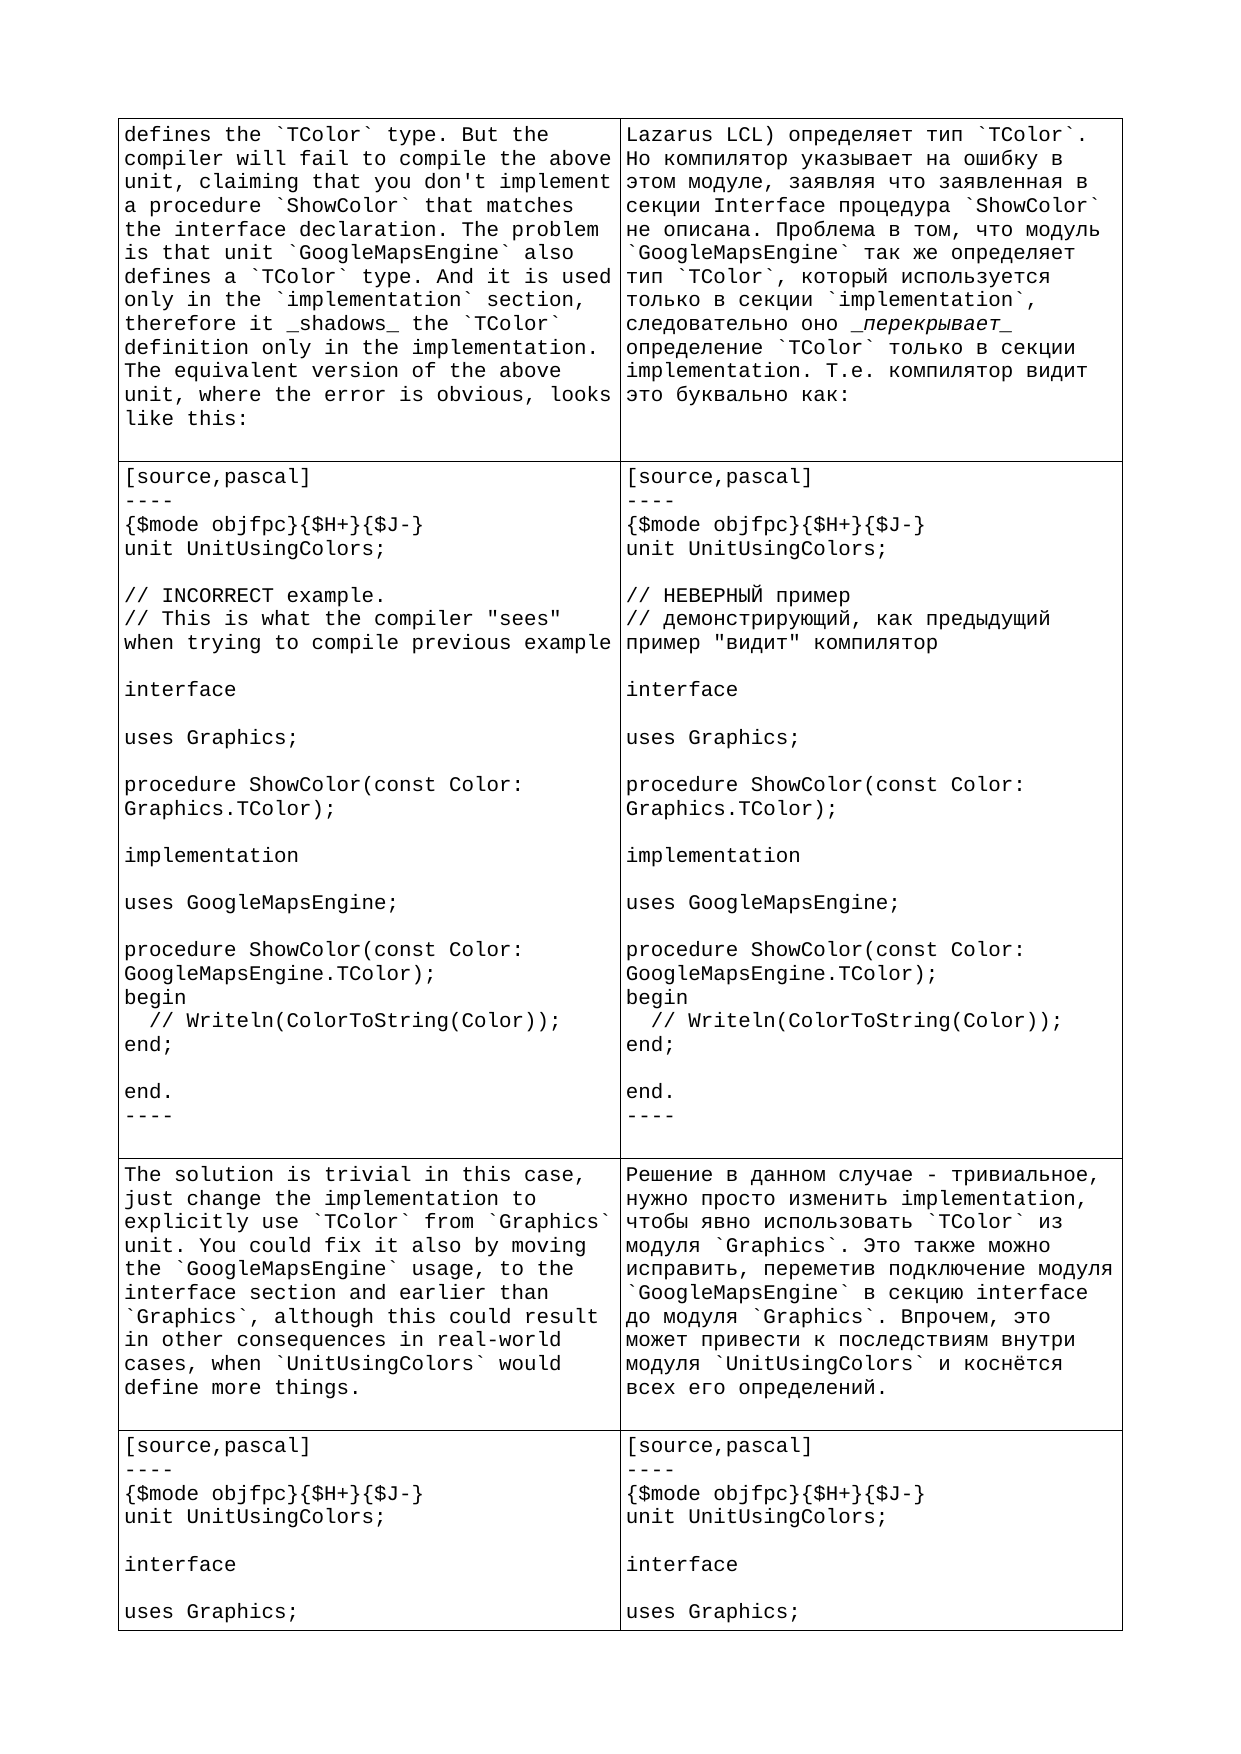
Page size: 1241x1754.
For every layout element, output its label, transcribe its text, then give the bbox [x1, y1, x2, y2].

table_cell [source,pascal] ---- {$mode objfpc}{$H+}{$J-} unit UnitUsingColors; // INCORRECT example. // This is what the compiler "sees" when trying to compile previous example interface uses Graphics; procedure ShowColor(const Color: Graphics.TColor); implementation uses GoogleMapsEngine; procedure ShowColor(const Color: GoogleMapsEngine.TColor); begin // Writeln(ColorToString(Color)); end; end. ---- [119, 462, 620, 1158]
table_cell [source,pascal] ---- {$mode objfpc}{$H+}{$J-} unit UnitUsingColors; interface uses Graphics; [621, 1431, 1122, 1630]
table_cell Lazarus LCL) определяет тип `TColor`. Но компилятор указывает на ошибку в этом модуле, заявляя что заявленная в секции Interface процедура `ShowColor` не описана. Проблема в том, что модуль `GoogleMapsEngine` так же определяет тип `TColor`, который используется только в секции `implementation`, следовательно оно _перекрывает_ определение `TColor` только в секции implementation. Т.е. компилятор видит это буквально как: [621, 119, 1122, 461]
table_cell The solution is trivial in this case, just change the implementation to explicitly use `TColor` from `Graphics` unit. You could fix it also by moving the `GoogleMapsEngine` usage, to the interface section and earlier than `Graphics`, although this could result in other consequences in real-world cases, when `UnitUsingColors` would define more things. [119, 1159, 620, 1430]
table_cell [source,pascal] ---- {$mode objfpc}{$H+}{$J-} unit UnitUsingColors; // НЕВЕРНЫЙ пример // демонстрирующий, как предыдущий пример "видит" компилятор interface uses Graphics; procedure ShowColor(const Color: Graphics.TColor); implementation uses GoogleMapsEngine; procedure ShowColor(const Color: GoogleMapsEngine.TColor); begin // Writeln(ColorToString(Color)); end; end. ---- [621, 462, 1122, 1158]
table_cell [source,pascal] ---- {$mode objfpc}{$H+}{$J-} unit UnitUsingColors; interface uses Graphics; [119, 1431, 620, 1630]
table_cell defines the `TColor` type. But the compiler will fail to compile the above unit, claiming that you don't implement a procedure `ShowColor` that matches the interface declaration. The problem is that unit `GoogleMapsEngine` also defines a `TColor` type. And it is used only in the `implementation` section, therefore it _shadows_ the `TColor` definition only in the implementation. The equivalent version of the above unit, where the error is obvious, looks like this: [119, 119, 620, 461]
table_cell Решение в данном случае - тривиальное, нужно просто изменить implementation, чтобы явно использовать `TColor` из модуля `Graphics`. Это также можно исправить, переметив подключение модуля `GoogleMapsEngine` в секцию interface до модуля `Graphics`. Впрочем, это может привести к последствиям внутри модуля `UnitUsingColors` и коснётся всех его определений. [621, 1159, 1122, 1430]
